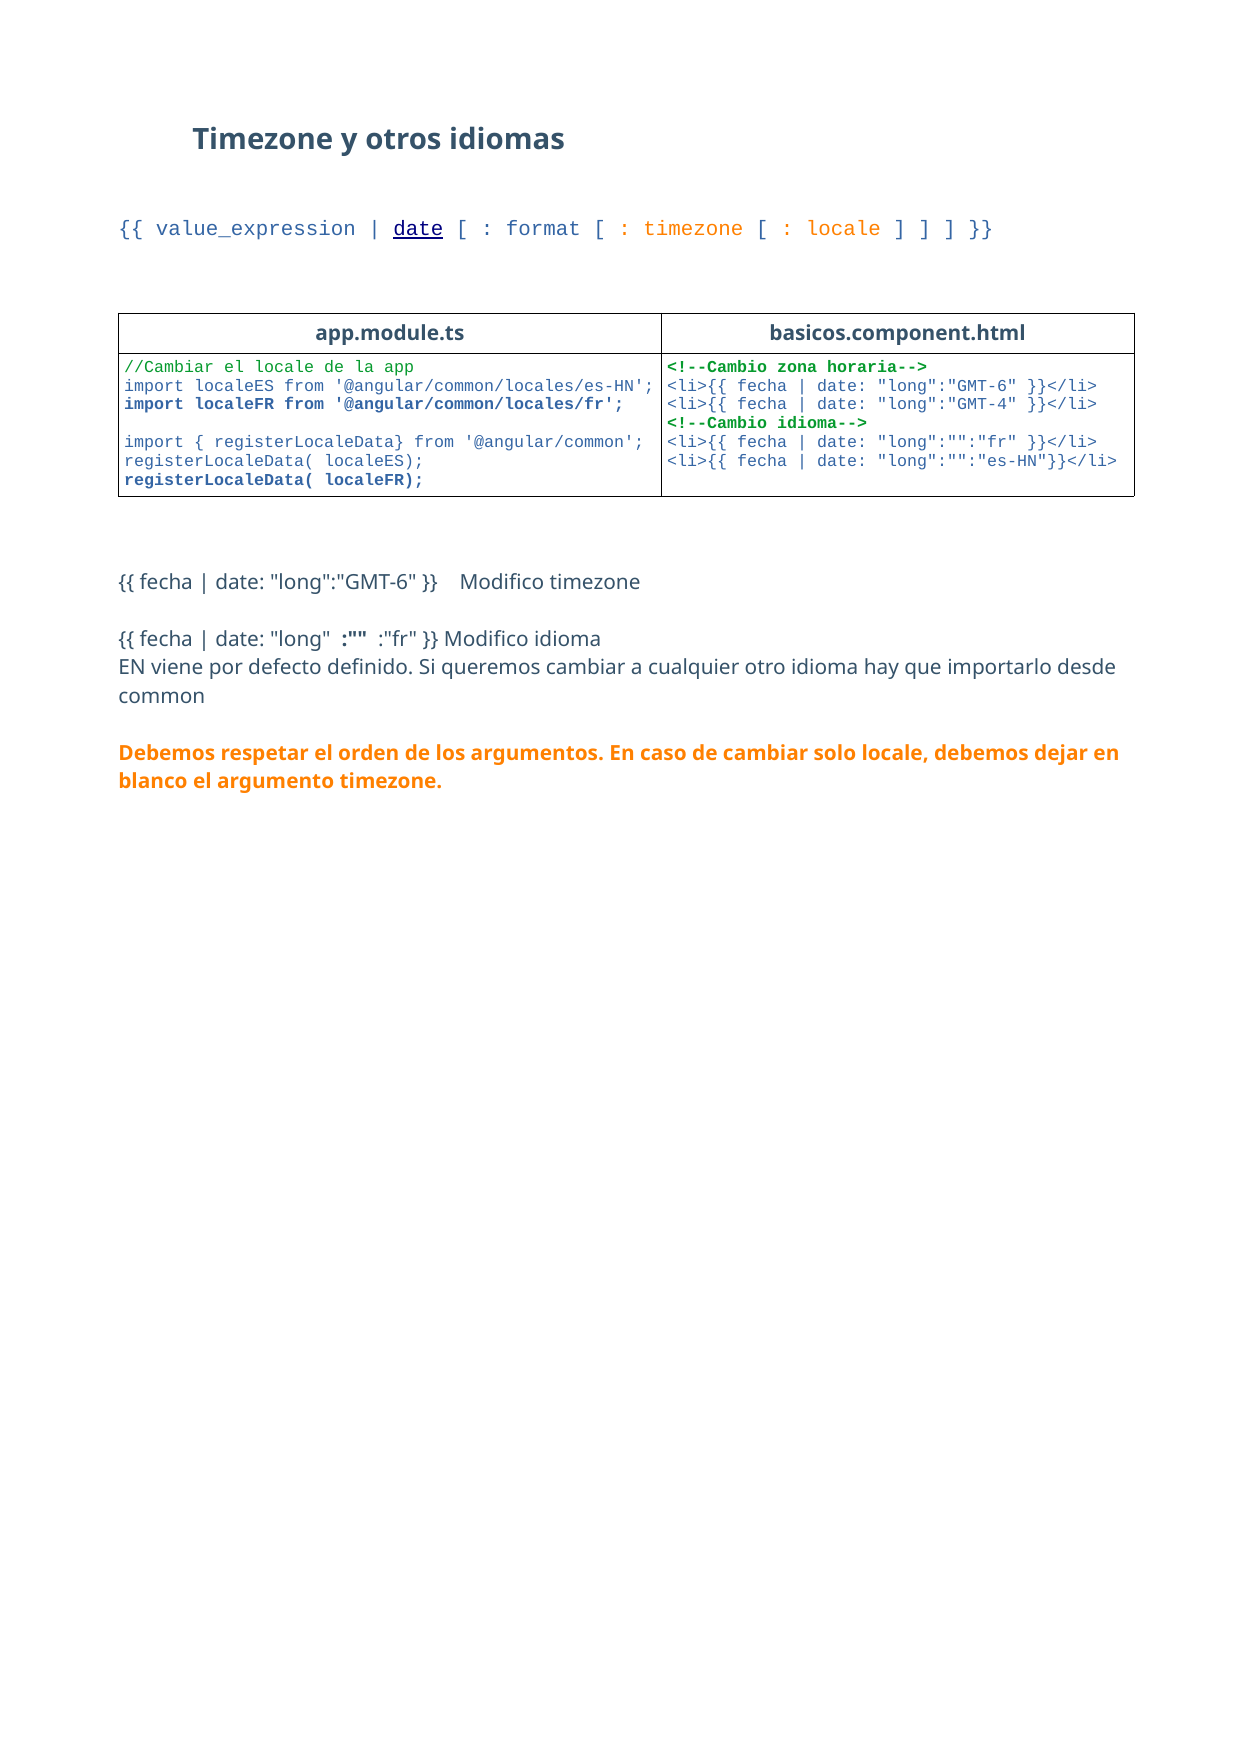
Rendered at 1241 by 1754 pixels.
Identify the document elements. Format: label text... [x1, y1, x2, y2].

table_cell //Cambiar el locale de la app import localeES from '@angular/common/locales/es-HN'; import localeFR from '@angular/common/locales/fr'; import { registerLocaleData} from '@angular/common'; registerLocaleData( localeES); registerLocaleData( localeFR); [119, 354, 661, 496]
table_header app.module.ts [119, 314, 661, 352]
text {{ value_expression | date [ : format [ : timezone [ : locale ] ] ] }} [118, 218, 1122, 241]
text {{ fecha | date: "long":"GMT-6" }} Modifico timezone [118, 567, 1122, 595]
subtitle Timezone y otros idiomas [118, 118, 1122, 158]
text {{ fecha | date: "long" :"" :"fr" }} Modifico idioma [118, 624, 1122, 652]
table_cell <!--Cambio zona horaria--> <li>{{ fecha | date: "long":"GMT-6" }}</li> <li>{{ fecha | date: "long":"GMT-4" }}</li> <!--Cambio idioma--> <li>{{ fecha | date: "long":"":"fr" }}</li> <li>{{ fecha | date: "long":"":"es-HN"}}</li> [662, 354, 1134, 496]
text EN viene por defecto definido. Si queremos cambiar a cualquier otro idioma hay que importarlo desde common [118, 652, 1122, 709]
table_header basicos.component.html [662, 314, 1134, 352]
text Debemos respetar el orden de los argumentos. En caso de cambiar solo locale, debemos dejar en blanco el argumento timezone. [118, 738, 1122, 794]
